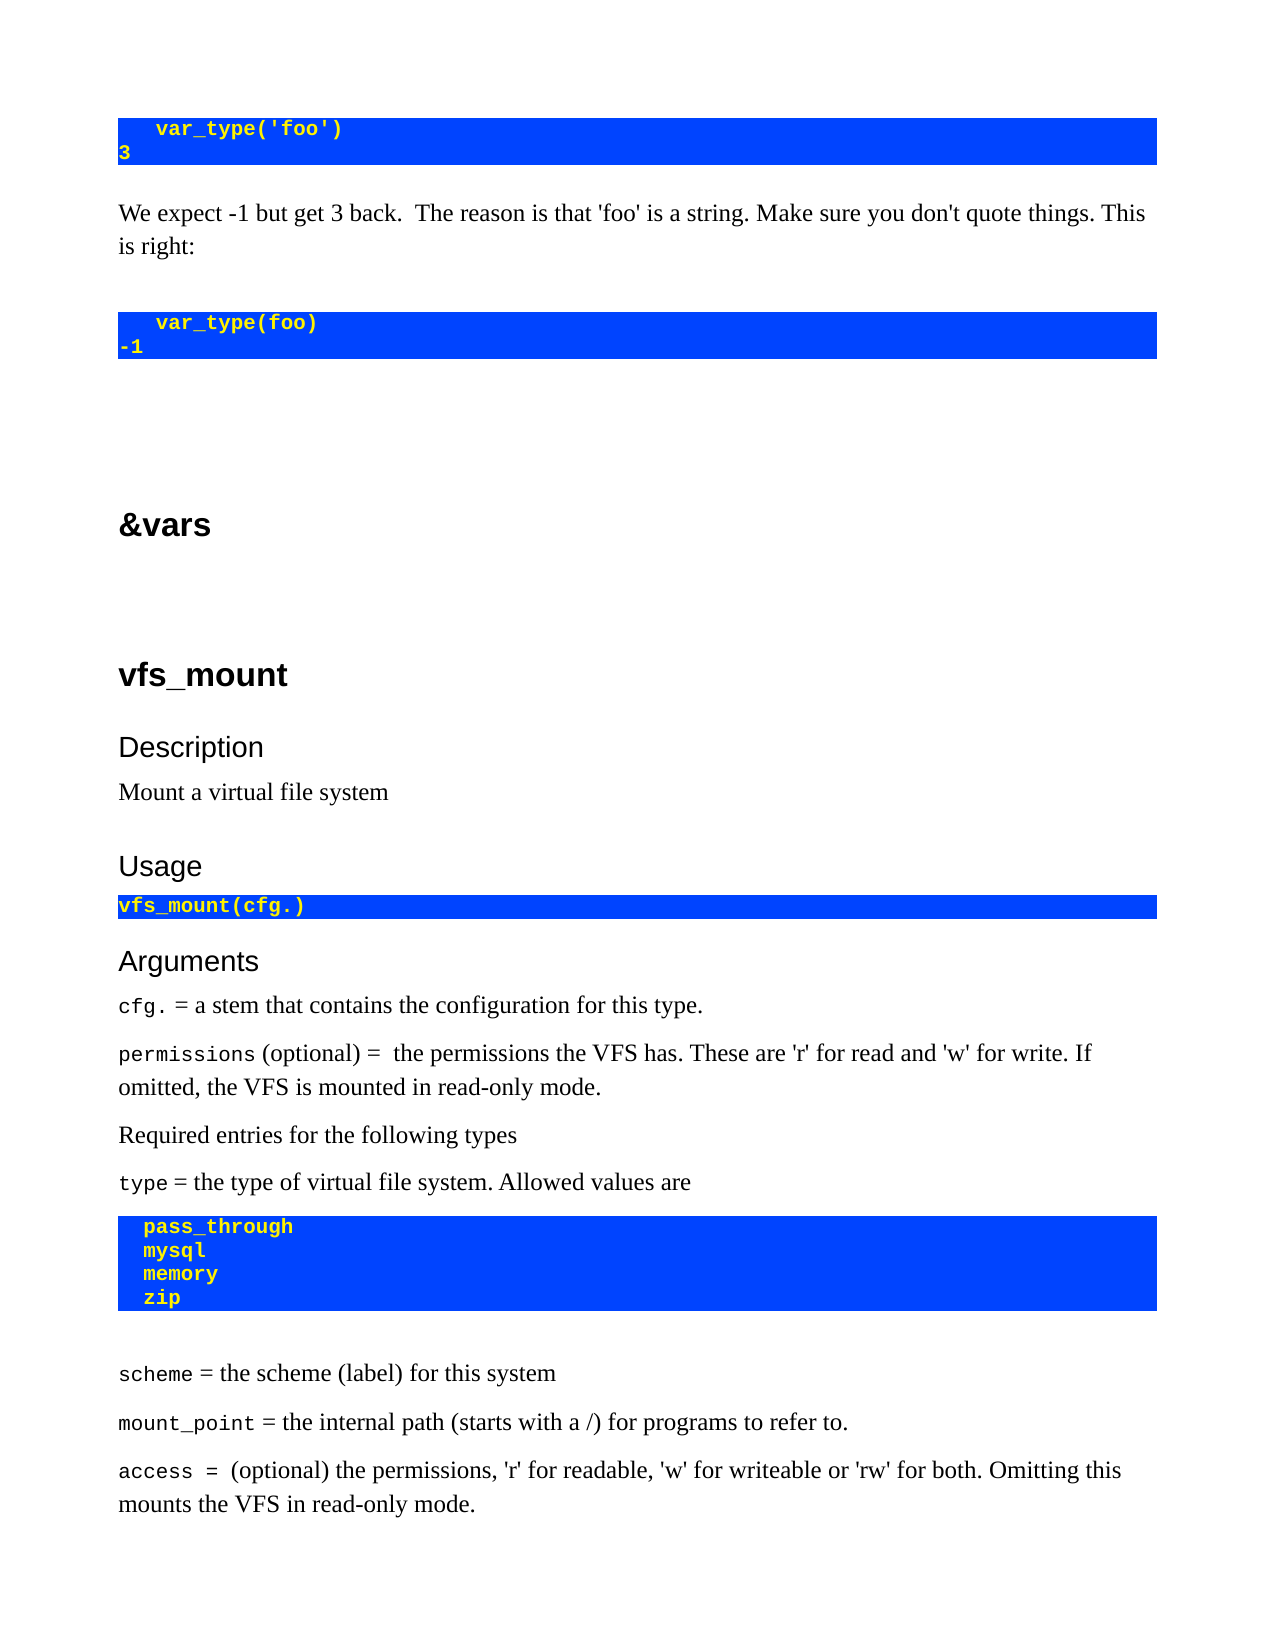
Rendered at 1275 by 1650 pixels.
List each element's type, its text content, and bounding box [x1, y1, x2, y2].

text var_type('foo') [118, 118, 1157, 142]
text permissions (optional) = the permissions the VFS has. These are 'r' for read and 'w' for write. If omitted, the VFS is mounted in read-only mode. [118, 1038, 1157, 1101]
subtitle Arguments [118, 944, 1157, 977]
text mysql [118, 1240, 1157, 1263]
text 3 [118, 142, 1157, 165]
text zip [118, 1287, 1157, 1311]
text -1 [118, 336, 1157, 359]
text vfs_mount(cfg.) [118, 895, 1157, 919]
text memory [118, 1263, 1157, 1287]
text pass_through [118, 1216, 1157, 1240]
text type = the type of virtual file system. Allowed values are [118, 1167, 1157, 1197]
text Mount a virtual file system [118, 777, 1157, 805]
subtitle Description [118, 731, 1157, 764]
text We expect -1 but get 3 back. The reason is that 'foo' is a string. Make sure you don't quote things. This is right: [118, 165, 1157, 293]
text access = (optional) the permissions, 'r' for readable, 'w' for writeable or 'rw' for both. Omitting this mounts the VFS in read-only mode. [118, 1455, 1157, 1518]
text scheme = the scheme (label) for this system [118, 1358, 1157, 1388]
subtitle &vars [118, 428, 1157, 544]
subtitle Usage [118, 849, 1157, 883]
subtitle vfs_mount [118, 577, 1157, 693]
text cfg. = a stem that contains the configuration for this type. [118, 990, 1157, 1019]
text Required entries for the following types [118, 1120, 1157, 1149]
text var_type(foo) [118, 312, 1157, 336]
text mount_point = the internal path (starts with a /) for programs to refer to. [118, 1407, 1157, 1436]
